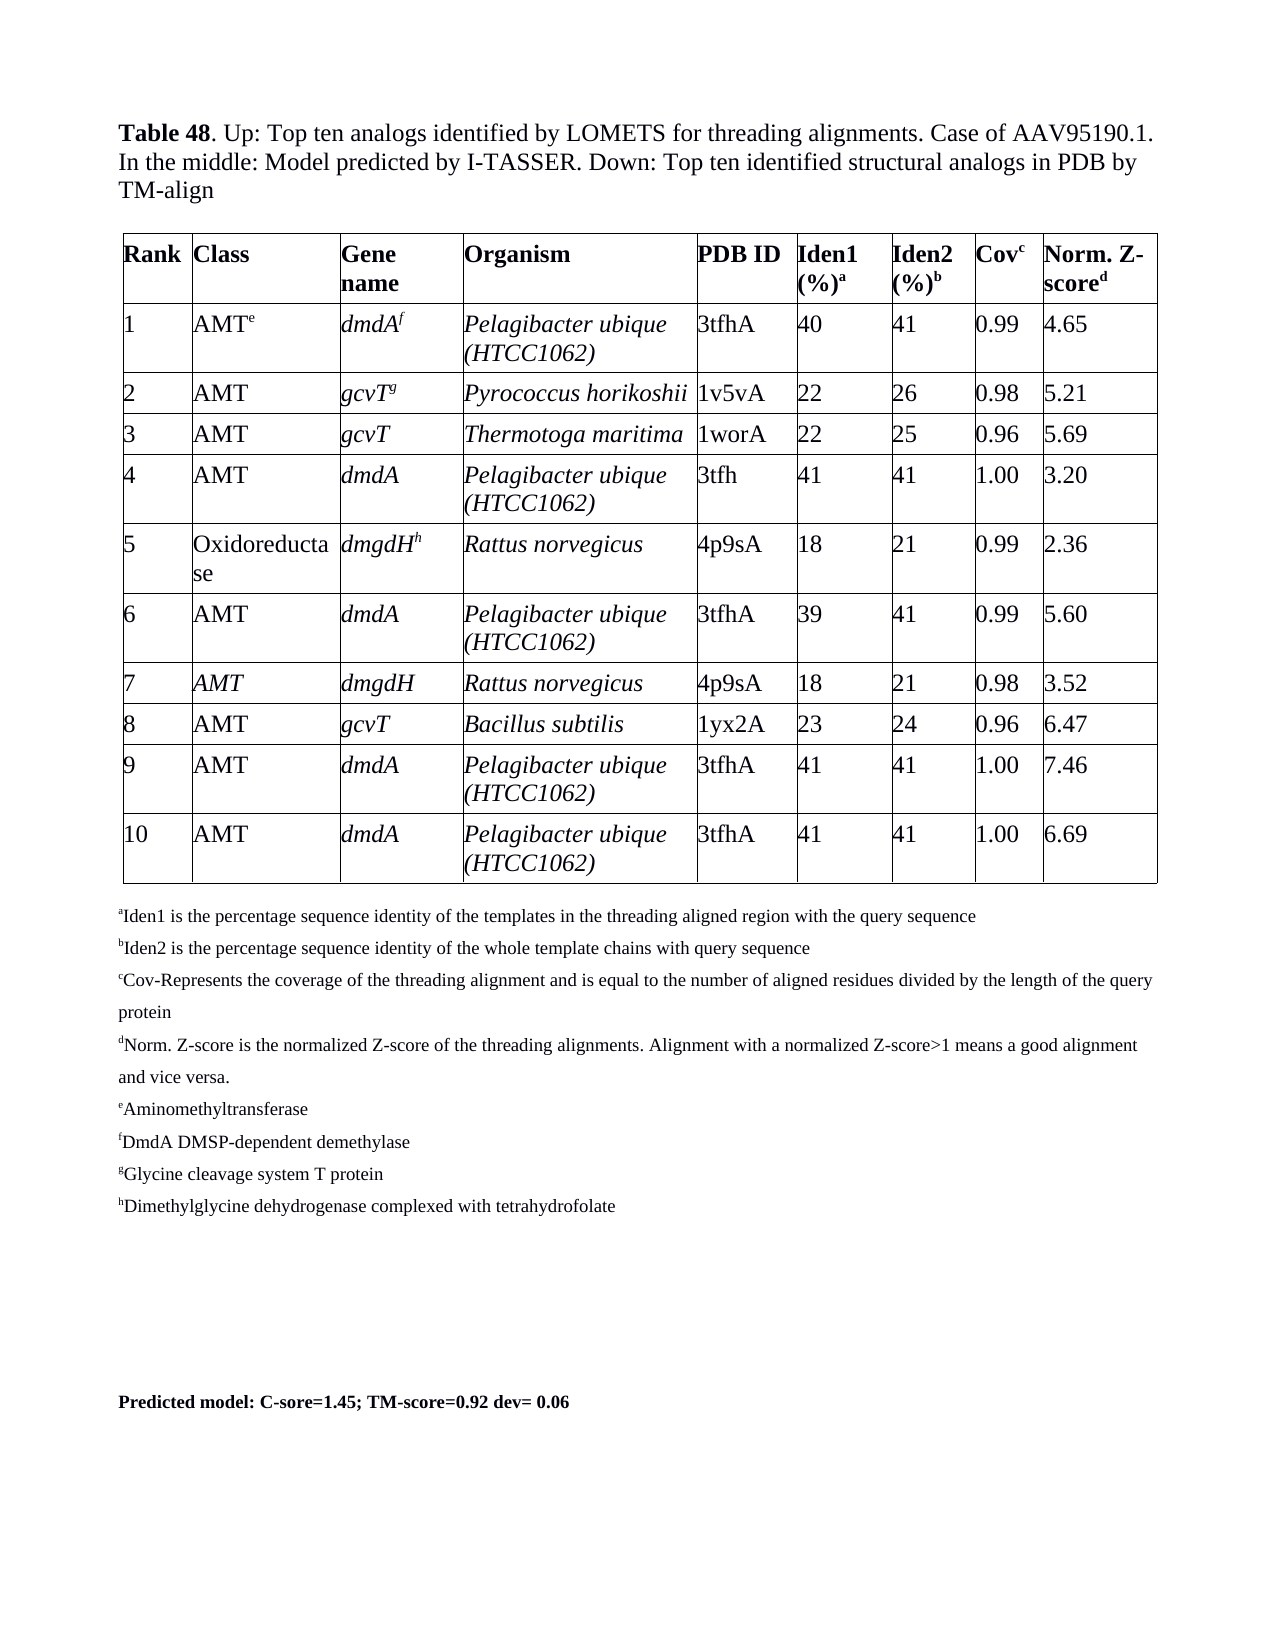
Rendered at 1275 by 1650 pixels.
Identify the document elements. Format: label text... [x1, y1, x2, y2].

table_cell 25 [893, 414, 975, 453]
text gGlycine cleavage system T protein [118, 1163, 1157, 1184]
table_cell 0.99 [976, 594, 1043, 662]
table_cell 41 [798, 745, 892, 813]
table_cell 0.98 [976, 373, 1043, 413]
table_cell dmgdH [341, 663, 463, 703]
table_cell 4p9sA [698, 663, 797, 703]
table_cell gcvT [341, 704, 463, 743]
table_cell 1.00 [976, 814, 1043, 882]
table_cell 23 [798, 704, 892, 743]
table_cell 3.20 [1044, 455, 1157, 523]
table_header Rank [124, 234, 192, 303]
table_cell AMT [193, 414, 340, 453]
text cCov-Represents the coverage of the threading alignment and is equal to the number of aligned residues divided by the length of the query protein [118, 969, 1157, 1023]
table_cell Thermotoga maritima [464, 414, 697, 453]
table_header Organism [464, 234, 697, 303]
table_cell 41 [893, 455, 975, 523]
table_cell 4.65 [1044, 304, 1157, 372]
table_cell Pyrococcus horikoshii [464, 373, 697, 413]
table_cell 22 [798, 373, 892, 413]
text aIden1 is the percentage sequence identity of the templates in the threading aligned region with the query sequence [118, 904, 1157, 926]
table_cell 5.69 [1044, 414, 1157, 453]
table_cell 6.69 [1044, 814, 1157, 882]
table_cell AMT [193, 814, 340, 882]
table_cell 0.96 [976, 704, 1043, 743]
table_cell 41 [893, 745, 975, 813]
table_cell 3tfhA [698, 304, 797, 372]
table_cell 18 [798, 663, 892, 703]
table_cell 3tfhA [698, 745, 797, 813]
table_cell 18 [798, 524, 892, 592]
table_cell 1yx2A [698, 704, 797, 743]
table_cell 0.96 [976, 414, 1043, 453]
table_cell 4 [124, 455, 192, 523]
table_cell Pelagibacter ubique (HTCC1062) [464, 455, 697, 523]
table_cell 41 [893, 814, 975, 882]
table_cell 39 [798, 594, 892, 662]
table_cell AMT [193, 455, 340, 523]
table_header Norm. Z-scored [1044, 234, 1157, 303]
table_cell 40 [798, 304, 892, 372]
text hDimethylglycine dehydrogenase complexed with tetrahydrofolate [118, 1195, 1157, 1217]
table_cell Oxidoreductase [193, 524, 340, 592]
table_cell 5 [124, 524, 192, 592]
table_cell 22 [798, 414, 892, 453]
table_cell dmdA [341, 455, 463, 523]
table_header Gene name [341, 234, 463, 303]
table_cell 21 [893, 524, 975, 592]
table_cell AMT [193, 663, 340, 703]
table_cell 0.99 [976, 524, 1043, 592]
table_cell 41 [798, 455, 892, 523]
text Predicted model: C-sore=1.45; TM-score=0.92 dev= 0.06 [118, 1391, 1157, 1412]
table_cell 10 [124, 814, 192, 882]
table_cell 6.47 [1044, 704, 1157, 743]
table_cell 26 [893, 373, 975, 413]
table_cell gcvTg [341, 373, 463, 413]
table_cell 7.46 [1044, 745, 1157, 813]
table_cell 41 [798, 814, 892, 882]
table_cell 0.98 [976, 663, 1043, 703]
table_cell Bacillus subtilis [464, 704, 697, 743]
text fDmdA DMSP-dependent demethylase [118, 1131, 1157, 1152]
table_cell AMT [193, 745, 340, 813]
table_header Iden1 (%)a [798, 234, 892, 303]
table_cell AMT [193, 594, 340, 662]
table_cell 6 [124, 594, 192, 662]
table_cell 1.00 [976, 745, 1043, 813]
table_cell 5.21 [1044, 373, 1157, 413]
text Table 48. Up: Top ten analogs identified by LOMETS for threading alignments. Case of AAV95190.1. In the middle: Model predicted by I-TASSER. Down: Top ten identified structural analogs in PDB by TM-align [118, 118, 1157, 204]
table_cell dmdAf [341, 304, 463, 372]
table_cell dmdA [341, 745, 463, 813]
table_cell Rattus norvegicus [464, 663, 697, 703]
table_cell 0.99 [976, 304, 1043, 372]
table_cell 3tfhA [698, 814, 797, 882]
table_cell dmgdHh [341, 524, 463, 592]
table_header Covc [976, 234, 1043, 303]
text eAminomethyltransferase [118, 1098, 1157, 1120]
table_cell 1worA [698, 414, 797, 453]
table_cell 8 [124, 704, 192, 743]
table_cell 2 [124, 373, 192, 413]
table_cell 5.60 [1044, 594, 1157, 662]
table_cell 41 [893, 594, 975, 662]
table_cell 3 [124, 414, 192, 453]
table_cell Rattus norvegicus [464, 524, 697, 592]
table_cell dmdA [341, 814, 463, 882]
table_cell Pelagibacter ubique (HTCC1062) [464, 304, 697, 372]
table_cell dmdA [341, 594, 463, 662]
table_cell 9 [124, 745, 192, 813]
table_cell AMT [193, 373, 340, 413]
table_cell 1.00 [976, 455, 1043, 523]
table_cell 3tfh [698, 455, 797, 523]
table_cell 41 [893, 304, 975, 372]
table_cell 21 [893, 663, 975, 703]
table_cell 3tfhA [698, 594, 797, 662]
table_header Class [193, 234, 340, 303]
table_cell 24 [893, 704, 975, 743]
table_cell Pelagibacter ubique (HTCC1062) [464, 745, 697, 813]
table_cell Pelagibacter ubique (HTCC1062) [464, 814, 697, 882]
text dNorm. Z-score is the normalized Z-score of the threading alignments. Alignment with a normalized Z-score>1 means a good alignment and vice versa. [118, 1034, 1157, 1087]
table_cell 4p9sA [698, 524, 797, 592]
table_cell Pelagibacter ubique (HTCC1062) [464, 594, 697, 662]
table_cell 7 [124, 663, 192, 703]
table_cell 1v5vA [698, 373, 797, 413]
table_header Iden2 (%)b [893, 234, 975, 303]
table_header PDB ID [698, 234, 797, 303]
table_cell AMT [193, 704, 340, 743]
text bIden2 is the percentage sequence identity of the whole template chains with query sequence [118, 937, 1157, 958]
table_cell AMTe [193, 304, 340, 372]
table_cell 2.36 [1044, 524, 1157, 592]
table_cell 1 [124, 304, 192, 372]
table_cell 3.52 [1044, 663, 1157, 703]
table_cell gcvT [341, 414, 463, 453]
